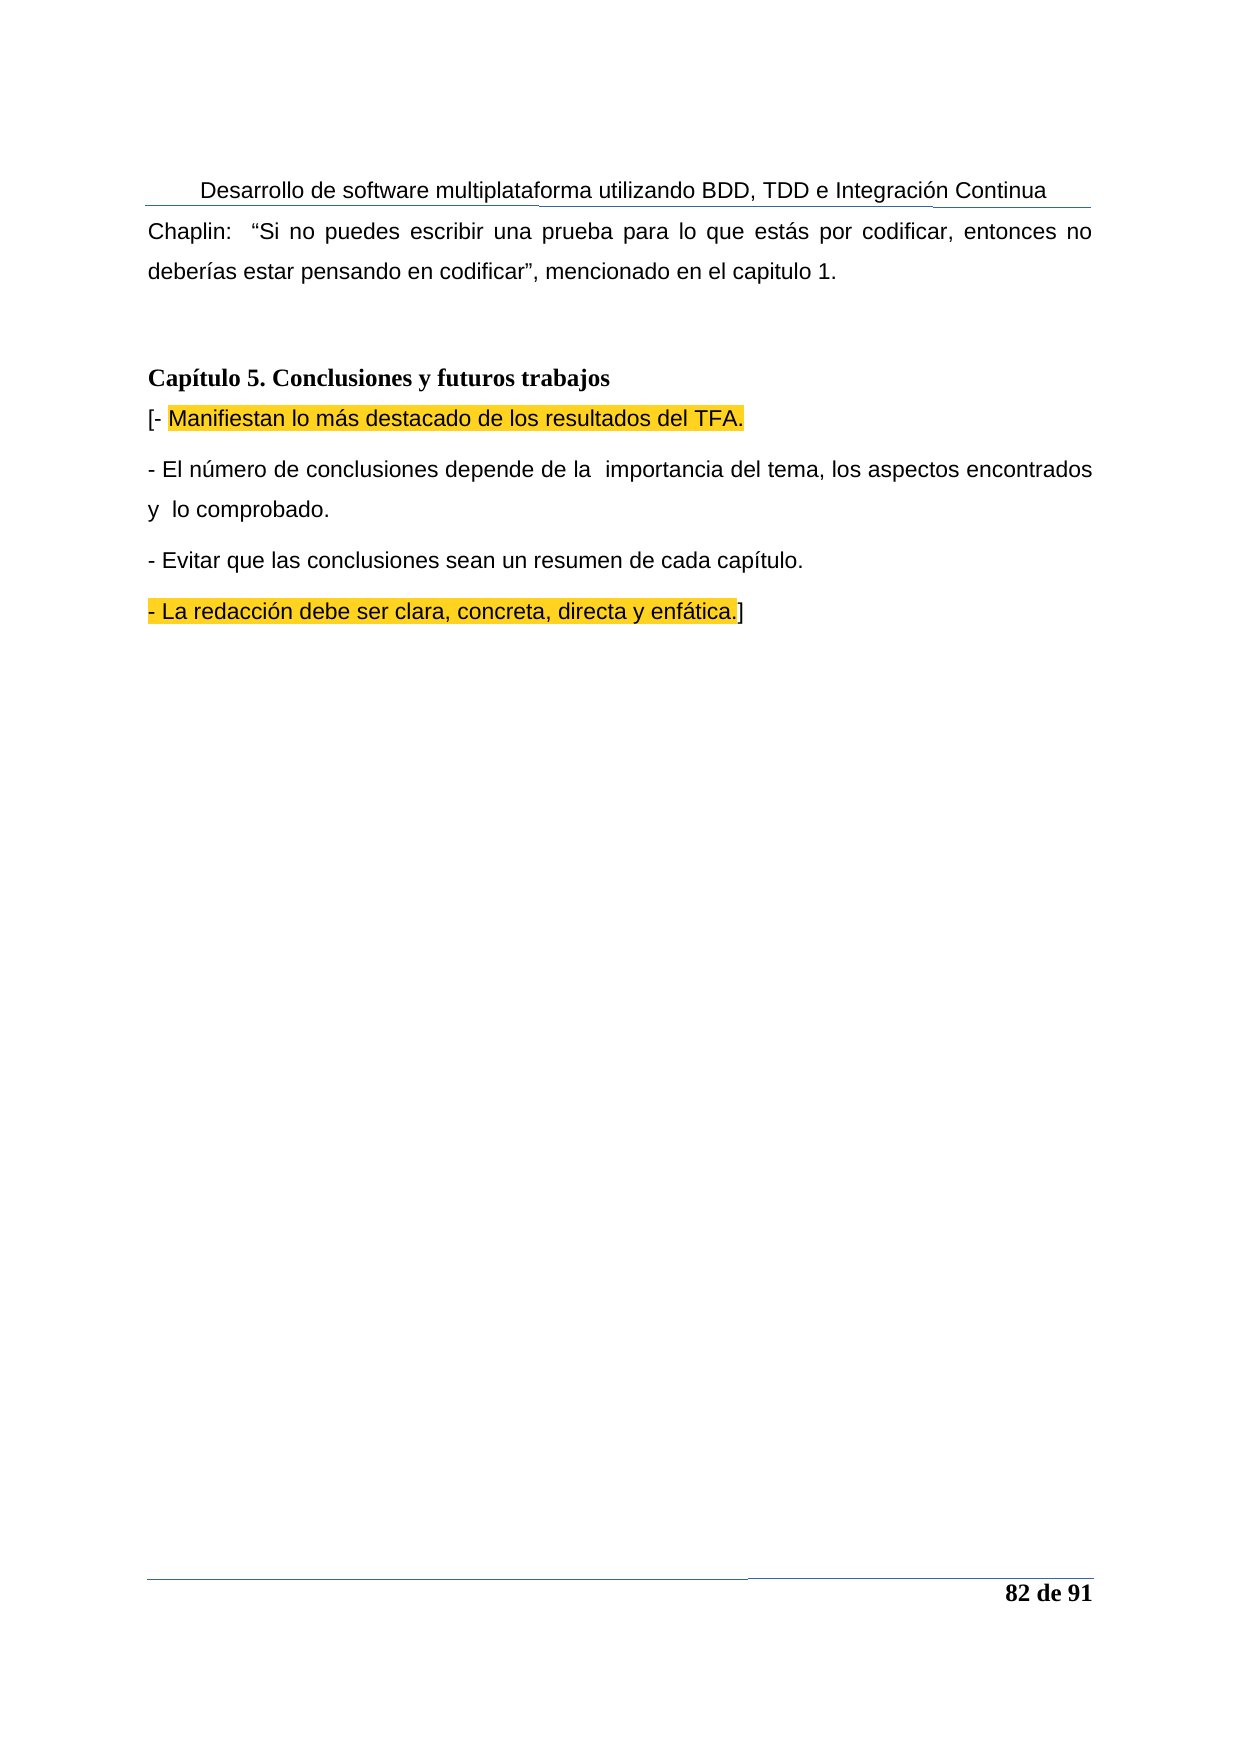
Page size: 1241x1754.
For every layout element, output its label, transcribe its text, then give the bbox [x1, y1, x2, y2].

text - El número de conclusiones depende de la importancia del tema, los aspectos encontrados y lo comprobado. [148, 456, 1093, 522]
text Chaplin: “Si no puedes escribir una prueba para lo que estás por codificar, entonces no deberías estar pensando en codificar”, mencionado en el capitulo 1. [148, 218, 1093, 284]
text - La redacción debe ser clara, concreta, directa y enfática.] [148, 598, 1093, 624]
text - Evitar que las conclusiones sean un resumen de cada capítulo. [148, 547, 1093, 573]
text [- Manifiestan lo más destacado de los resultados del TFA. [148, 405, 1093, 431]
text Capítulo 5. Conclusiones y futuros trabajos [148, 363, 1093, 392]
